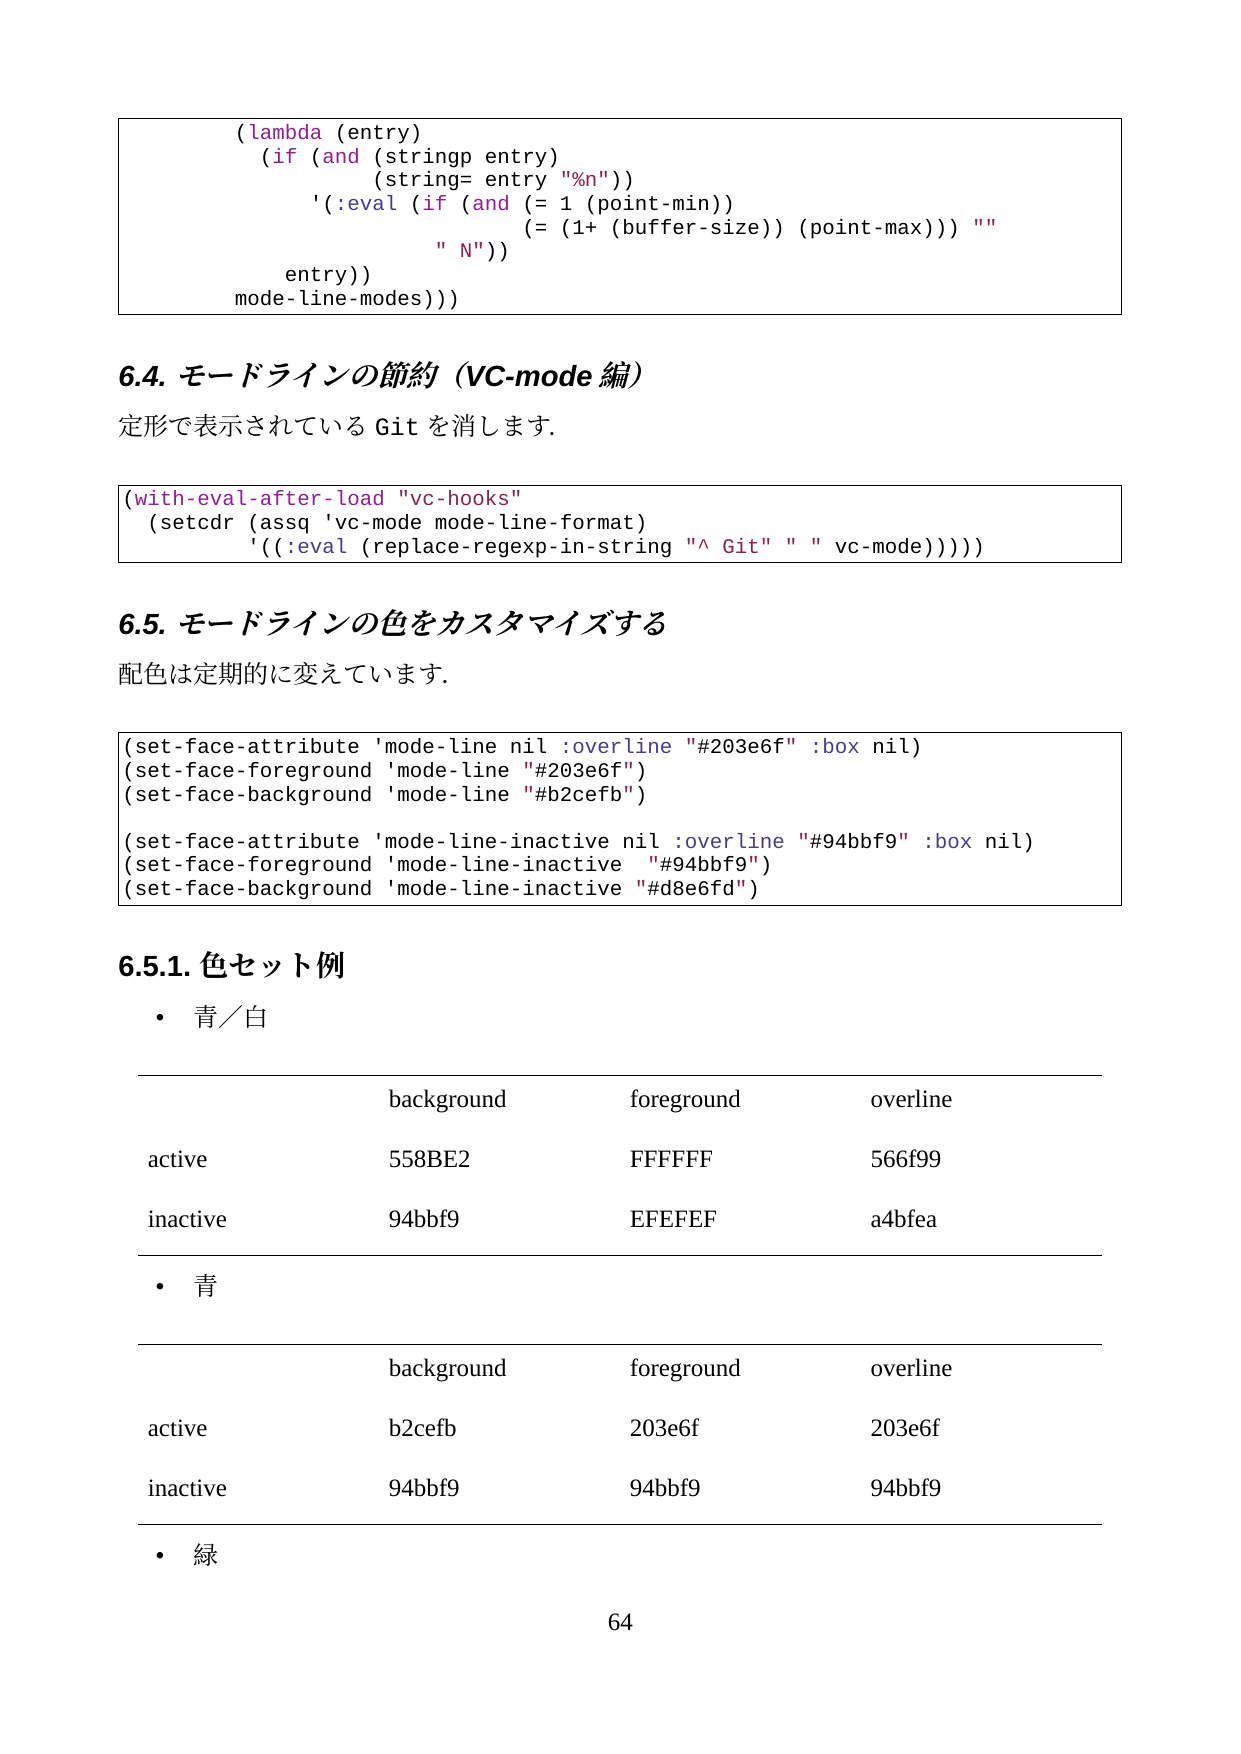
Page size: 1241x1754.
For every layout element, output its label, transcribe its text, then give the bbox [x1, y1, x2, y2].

table_cell inactive [138, 1195, 379, 1255]
table_header foreground [620, 1345, 861, 1404]
table_cell a4bfea [861, 1195, 1102, 1255]
table_header overline [861, 1076, 1102, 1135]
table_cell b2cefb [379, 1404, 620, 1464]
table_header foreground [620, 1076, 861, 1135]
table_header background [379, 1345, 620, 1404]
list 青 [156, 1267, 1122, 1331]
table_cell active [138, 1404, 379, 1464]
text 定形で表示されている Git を消します． [118, 407, 1122, 472]
text 配色は定期的に変えています． [118, 655, 1122, 720]
table_cell 203e6f [620, 1404, 861, 1464]
text '((:eval (replace-regexp-in-string "^ Git" " " vc-mode))))) [119, 532, 1121, 562]
text (set-face-attribute 'mode-line-inactive nil :overline "#94bbf9" :box nil) [119, 827, 1121, 851]
text (setcdr (assq 'vc-mode mode-line-format) [119, 508, 1121, 532]
text (= (1+ (buffer-size)) (point-max))) "" [119, 213, 1121, 236]
text (if (and (stringp entry) [119, 142, 1121, 165]
text (set-face-background 'mode-line "#b2cefb") [119, 779, 1121, 803]
table_cell inactive [138, 1464, 379, 1524]
table_cell FFFFFF [620, 1135, 861, 1195]
table_cell 558BE2 [379, 1135, 620, 1195]
text (lambda (entry) [119, 119, 1121, 142]
subtitle モードラインの節約（VC-mode編） [118, 353, 1122, 394]
table_header [138, 1076, 379, 1135]
table_cell 94bbf9 [620, 1464, 861, 1524]
table_cell 94bbf9 [861, 1464, 1102, 1524]
table_header overline [861, 1345, 1102, 1404]
text (string= entry "%n")) [119, 165, 1121, 189]
text (set-face-foreground 'mode-line-inactive "#94bbf9") [119, 851, 1121, 874]
text (set-face-foreground 'mode-line "#203e6f") [119, 756, 1121, 779]
text (with-eval-after-load "vc-hooks" [119, 486, 1121, 508]
text mode-line-modes))) [119, 284, 1121, 314]
table_header [138, 1345, 379, 1404]
text '(:eval (if (and (= 1 (point-min)) [119, 189, 1121, 213]
text (set-face-attribute 'mode-line nil :overline "#203e6f" :box nil) [119, 733, 1121, 756]
table_cell 566f99 [861, 1135, 1102, 1195]
subtitle モードラインの色をカスタマイズする [118, 601, 1122, 643]
subtitle 色セット例 [118, 943, 1122, 985]
table_cell active [138, 1135, 379, 1195]
table_cell 94bbf9 [379, 1464, 620, 1524]
text (set-face-background 'mode-line-inactive "#d8e6fd") [119, 874, 1121, 905]
table_cell EFEFEF [620, 1195, 861, 1255]
text entry)) [119, 260, 1121, 284]
table_cell 203e6f [861, 1404, 1102, 1464]
text " N")) [119, 236, 1121, 260]
table_header background [379, 1076, 620, 1135]
list 青／白 [156, 997, 1122, 1062]
table_cell 94bbf9 [379, 1195, 620, 1255]
list 緑 [156, 1536, 1122, 1572]
